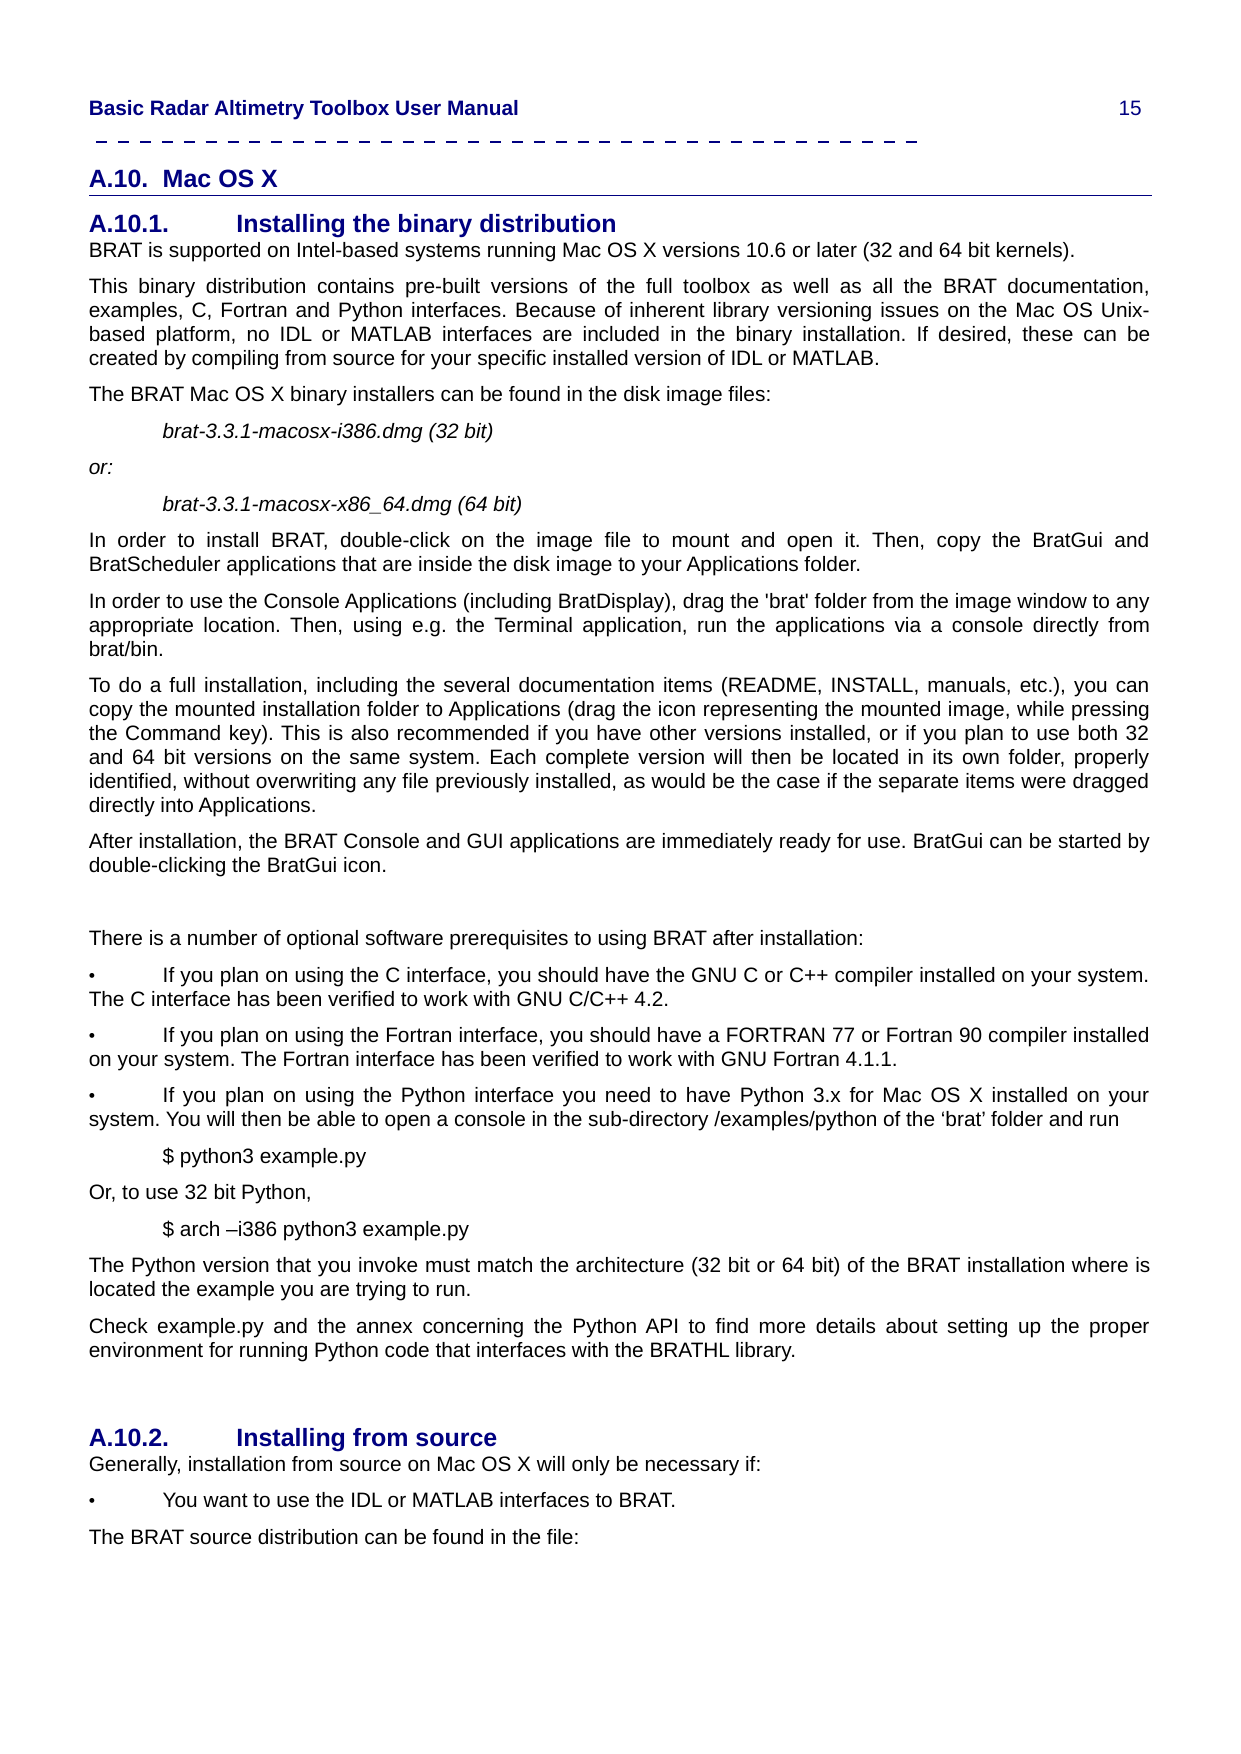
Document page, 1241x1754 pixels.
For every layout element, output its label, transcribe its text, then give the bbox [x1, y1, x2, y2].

text The Python version that you invoke must match the architecture (32 bit or 64 bit) of the BRAT installation where is located the example you are trying to run. [88, 1253, 1152, 1301]
text In order to install BRAT, double-click on the image file to mount and open it. Then, copy the BratGui and BratScheduler applications that are inside the disk image to your Applications folder. [88, 528, 1152, 576]
text Generally, installation from source on Mac OS X will only be necessary if: [88, 1452, 1152, 1476]
list If you plan on using the Python interface you need to have Python 3.x for Mac OS X installed on your system. You will then be able to open a console in the sub-directory /examples/python of the ‘brat’ folder and run [88, 1083, 1152, 1131]
text The BRAT Mac OS X binary installers can be found in the disk image files: [88, 382, 1152, 406]
text Or, to use 32 bit Python, [88, 1180, 1152, 1204]
text brat-3.3.1-macosx-i386.dmg (32 bit) [88, 419, 1152, 443]
list If you plan on using the Fortran interface, you should have a FORTRAN 77 or Fortran 90 compiler installed on your system. The Fortran interface has been verified to work with GNU Fortran 4.1.1. [88, 1023, 1152, 1071]
text There is a number of optional software prerequisites to using BRAT after installation: [88, 926, 1152, 950]
text Check example.py and the annex concerning the Python API to find more details about setting up the proper environment for running Python code that interfaces with the BRATHL library. [88, 1313, 1152, 1361]
text In order to use the Console Applications (including BratDisplay), drag the 'brat' folder from the image window to any appropriate location. Then, using e.g. the Terminal application, run the applications via a console directly from brat/bin. [88, 588, 1152, 660]
subtitle Installing the binary distribution [88, 209, 1152, 237]
subtitle Mac OS X [88, 164, 1152, 196]
subtitle Installing from source [88, 1423, 1152, 1452]
text The BRAT source distribution can be found in the file: [88, 1524, 1152, 1548]
text After installation, the BRAT Console and GUI applications are immediately ready for use. BratGui can be started by double-clicking the BratGui icon. [88, 829, 1152, 877]
text or: [88, 455, 1152, 479]
list If you plan on using the C interface, you should have the GNU C or C++ compiler installed on your system. The C interface has been verified to work with GNU C/C++ 4.2. [88, 962, 1152, 1010]
text BRAT is supported on Intel-based systems running Mac OS X versions 10.6 or later (32 and 64 bit kernels). [88, 237, 1152, 261]
list You want to use the IDL or MATLAB interfaces to BRAT. [88, 1488, 1152, 1512]
text This binary distribution contains pre-built versions of the full toolbox as well as all the BRAT documentation, examples, C, Fortran and Python interfaces. Because of inherent library versioning issues on the Mac OS Unix-based platform, no IDL or MATLAB interfaces are included in the binary installation. If desired, these can be created by compiling from source for your specific installed version of IDL or MATLAB. [88, 274, 1152, 370]
text To do a full installation, including the several documentation items (README, INSTALL, manuals, etc.), you can copy the mounted installation folder to Applications (drag the icon representing the mounted image, while pressing the Command key). This is also recommended if you have other versions installed, or if you plan to use both 32 and 64 bit versions on the same system. Each complete version will then be located in its own folder, properly identified, without overwriting any file previously installed, as would be the case if the separate items were dragged directly into Applications. [88, 673, 1152, 817]
text $ python3 example.py [88, 1144, 1152, 1168]
text brat-3.3.1-macosx-x86_64.dmg (64 bit) [88, 492, 1152, 516]
text $ arch –i386 python3 example.py [88, 1217, 1152, 1241]
